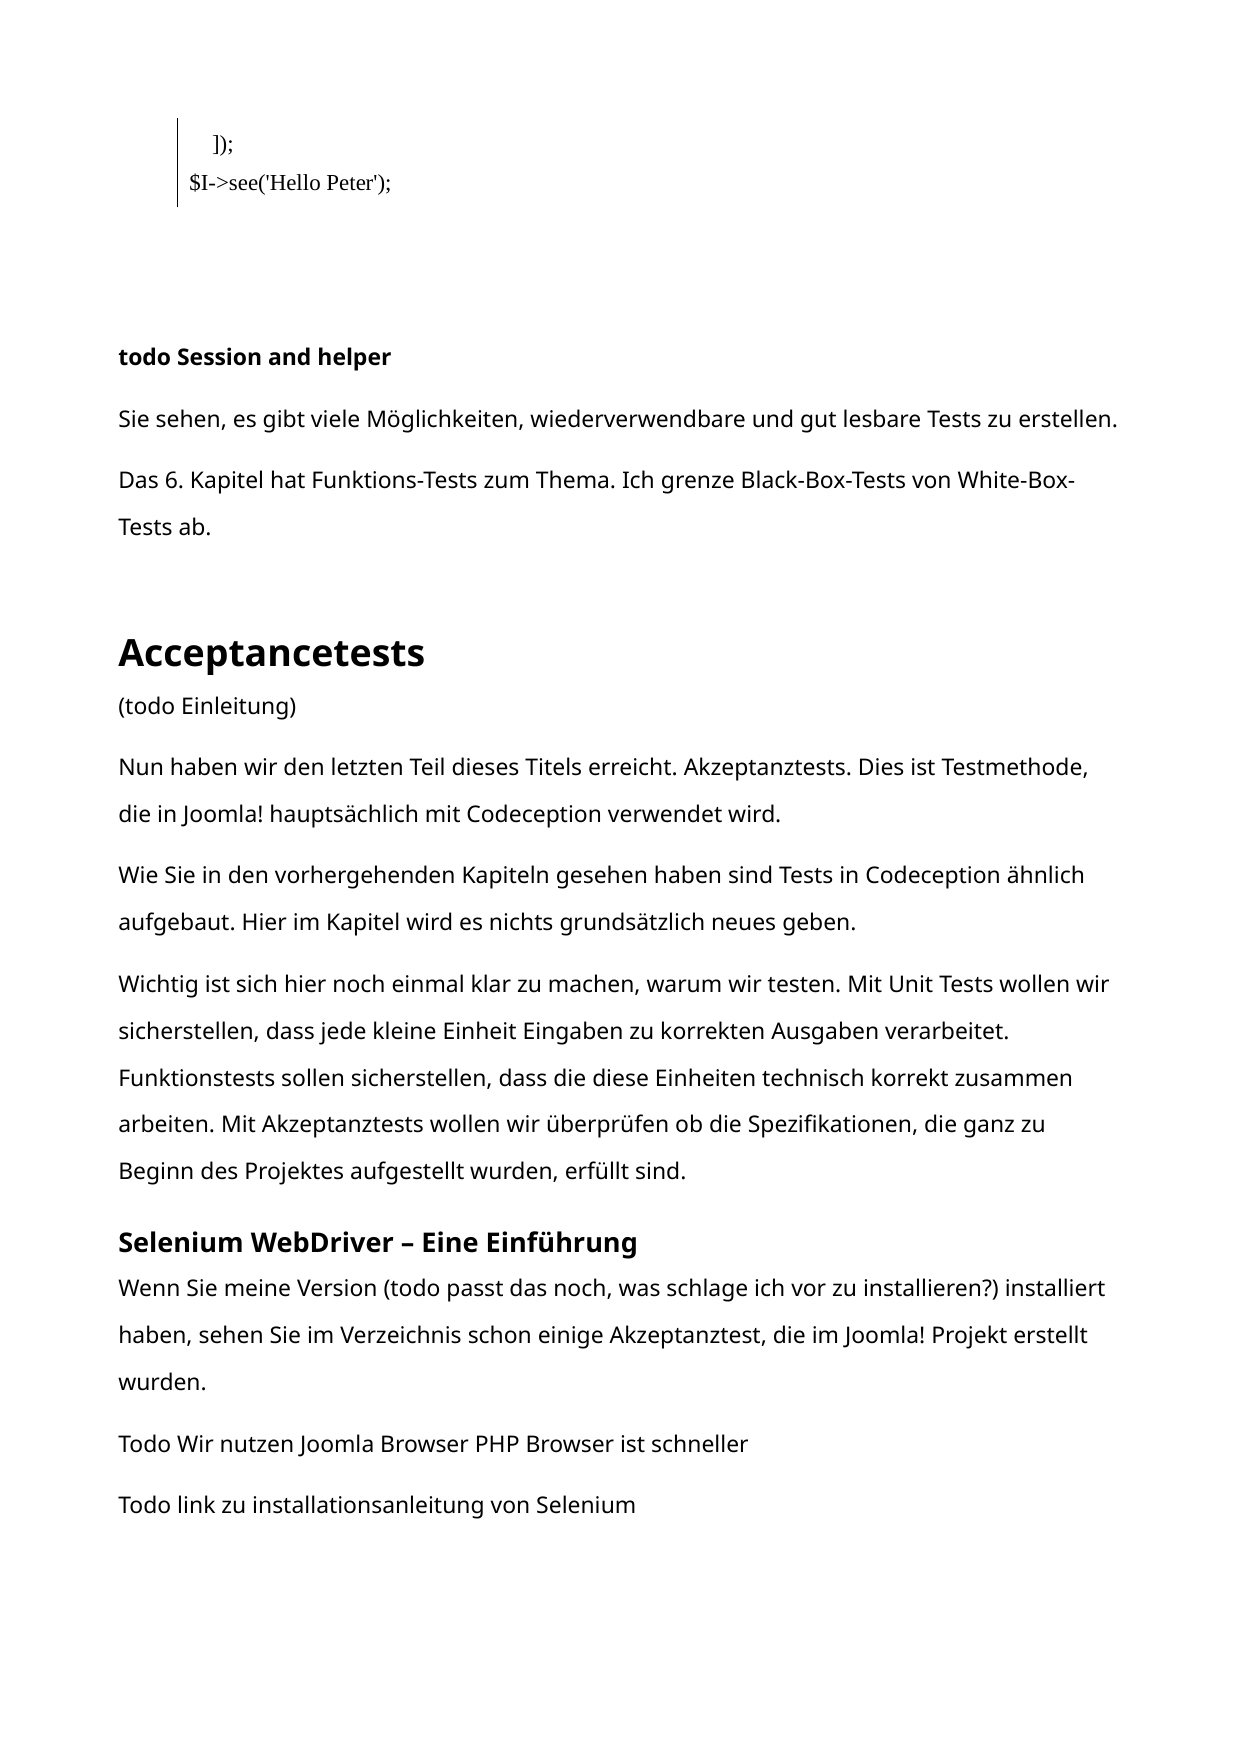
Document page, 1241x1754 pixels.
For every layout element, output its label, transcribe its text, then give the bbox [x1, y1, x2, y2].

text Todo Wir nutzen Joomla Browser PHP Browser ist schneller [118, 1428, 1122, 1459]
text Das 6. Kapitel hat Funktions-Tests zum Thema. Ich grenze Black-Box-Tests von White-Box-Tests ab. [118, 464, 1122, 542]
text Nun haben wir den letzten Teil dieses Titels erreicht. Akzeptanztests. Dies ist Testmethode, die in Joomla! hauptsächlich mit Codeception verwendet wird. [118, 751, 1122, 829]
text Todo link zu installationsanleitung von Selenium [118, 1489, 1122, 1520]
text Sie sehen, es gibt viele Möglichkeiten, wiederverwendbare und gut lesbare Tests zu erstellen. [118, 403, 1122, 434]
text Wichtig ist sich hier noch einmal klar zu machen, warum wir testen. Mit Unit Tests wollen wir sicherstellen, dass jede kleine Einheit Eingaben zu korrekten Ausgaben verarbeitet. Funktionstests sollen sicherstellen, dass die diese Einheiten technisch korrekt zusammen arbeiten. Mit Akzeptanztests wollen wir überprüfen ob die Spezifikationen, die ganz zu Beginn des Projektes aufgestellt wurden, erfüllt sind. [118, 968, 1122, 1187]
subtitle Acceptancetests [118, 626, 1122, 677]
text ]); $I->see('Hello Peter'); [178, 118, 1122, 207]
text Wenn Sie meine Version (todo passt das noch, was schlage ich vor zu installieren?) installiert haben, sehen Sie im Verzeichnis schon einige Akzeptanztest, die im Joomla! Projekt erstellt wurden. [118, 1272, 1122, 1397]
subtitle Selenium WebDriver – Eine Einführung [118, 1223, 1122, 1260]
text (todo Einleitung) [118, 690, 1122, 721]
text todo Session and helper [118, 341, 1122, 372]
text Wie Sie in den vorhergehenden Kapiteln gesehen haben sind Tests in Codeception ähnlich aufgebaut. Hier im Kapitel wird es nichts grundsätzlich neues geben. [118, 859, 1122, 938]
